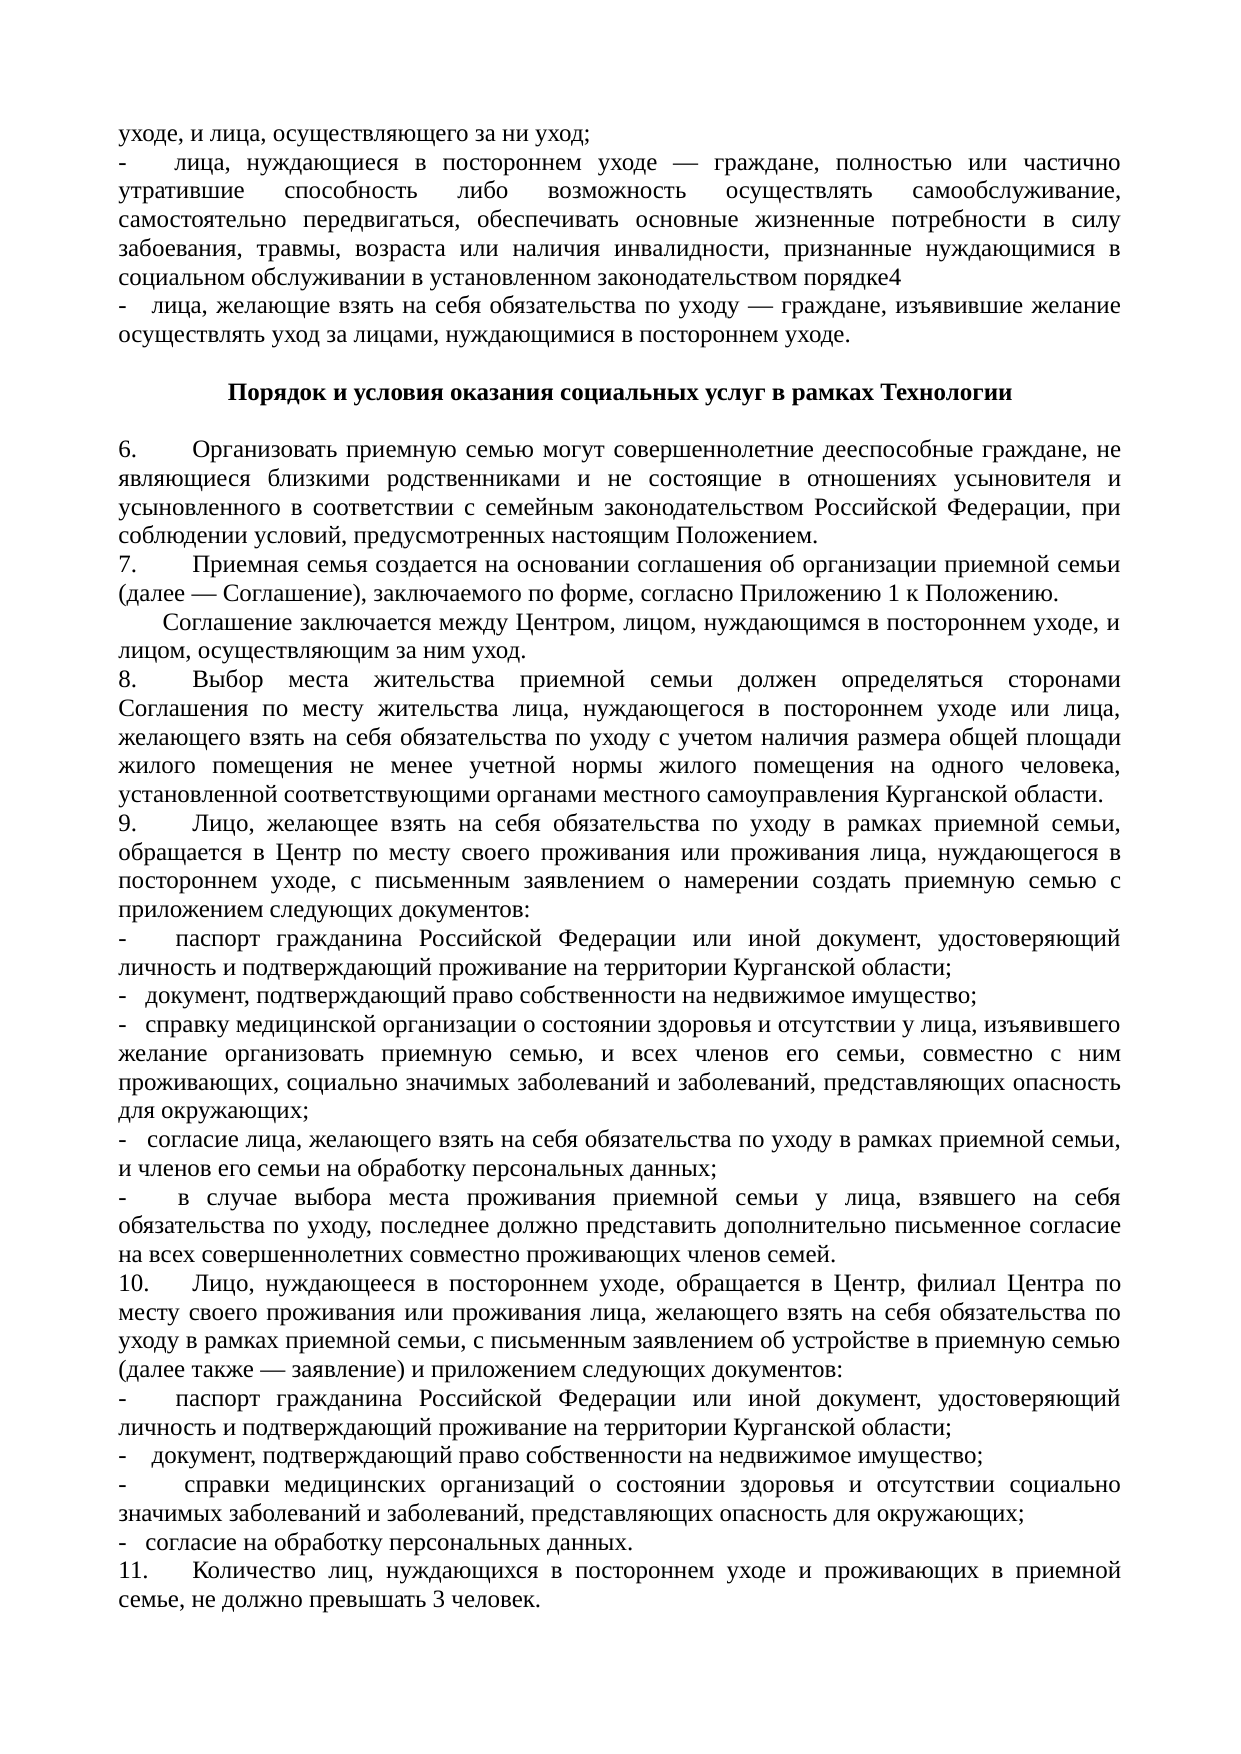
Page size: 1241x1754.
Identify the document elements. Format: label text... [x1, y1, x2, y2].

text - лица, нуждающиеся в постороннем уходе — граждане, полностью или частично утратившие способность либо возможность осуществлять самообслуживание, самостоятельно передвигаться, обеспечивать основные жизненные потребности в силу забоевания, травмы, возраста или наличия инвалидности, признанные нуждающимися в социальном обслуживании в установленном законодательством порядке4 [118, 147, 1122, 291]
list Выбор места жительства приемной семьи должен определяться сторонами Соглашения по месту жительства лица, нуждающегося в постороннем уходе или лица, желающего взять на себя обязательства по уходу с учетом наличия размера общей площади жилого помещения не менее учетной нормы жилого помещения на одного человека, установленной соответствующими органами местного самоуправления Курганской области. [118, 664, 1122, 808]
text - лица, желающие взять на себя обязательства по уходу — граждане, изъявившие желание осуществлять уход за лицами, нуждающимися в постороннем уходе. [118, 291, 1122, 348]
text - паспорт гражданина Российской Федерации или иной документ, удостоверяющий личность и подтверждающий проживание на территории Курганской области; [118, 1383, 1122, 1441]
text Соглашение заключается между Центром, лицом, нуждающимся в постороннем уходе, и лицом, осуществляющим за ним уход. [118, 607, 1122, 664]
list Количество лиц, нуждающихся в постороннем уходе и проживающих в приемной семье, не должно превышать 3 человек. [118, 1556, 1122, 1613]
text - согласие на обработку персональных данных. [118, 1527, 1122, 1556]
text - в случае выбора места проживания приемной семьи у лица, взявшего на себя обязательства по уходу, последнее должно представить дополнительно письменное согласие на всех совершеннолетних совместно проживающих членов семей. [118, 1182, 1122, 1268]
text - справки медицинских организаций о состоянии здоровья и отсутствии социально значимых заболеваний и заболеваний, представляющих опасность для окружающих; [118, 1469, 1122, 1527]
text уходе, и лица, осуществляющего за ни уход; [118, 118, 1122, 147]
text - справку медицинской организации о состоянии здоровья и отсутствии у лица, изъявившего желание организовать приемную семью, и всех членов его семьи, совместно с ним проживающих, социально значимых заболеваний и заболеваний, представляющих опасность для окружающих; [118, 1009, 1122, 1124]
list Лицо, желающее взять на себя обязательства по уходу в рамках приемной семьи, обращается в Центр по месту своего проживания или проживания лица, нуждающегося в постороннем уходе, с письменным заявлением о намерении создать приемную семью с приложением следующих документов: [118, 808, 1122, 923]
text Порядок и условия оказания социальных услуг в рамках Технологии [118, 377, 1122, 406]
text - согласие лица, желающего взять на себя обязательства по уходу в рамках приемной семьи, и членов его семьи на обработку персональных данных; [118, 1124, 1122, 1182]
text - документ, подтверждающий право собственности на недвижимое имущество; [118, 1441, 1122, 1469]
text - документ, подтверждающий право собственности на недвижимое имущество; [118, 981, 1122, 1009]
list Приемная семья создается на основании соглашения об организации приемной семьи (далее — Соглашение), заключаемого по форме, согласно Приложению 1 к Положению. [118, 549, 1122, 607]
list Организовать приемную семью могут совершеннолетние дееспособные граждане, не являющиеся близкими родственниками и не состоящие в отношениях усыновителя и усыновленного в соответствии с семейным законодательством Российской Федерации, при соблюдении условий, предусмотренных настоящим Положением. [118, 434, 1122, 549]
list Лицо, нуждающееся в постороннем уходе, обращается в Центр, филиал Центра по месту своего проживания или проживания лица, желающего взять на себя обязательства по уходу в рамках приемной семьи, с письменным заявлением об устройстве в приемную семью (далее также — заявление) и приложением следующих документов: [118, 1268, 1122, 1383]
text - паспорт гражданина Российской Федерации или иной документ, удостоверяющий личность и подтверждающий проживание на территории Курганской области; [118, 923, 1122, 981]
